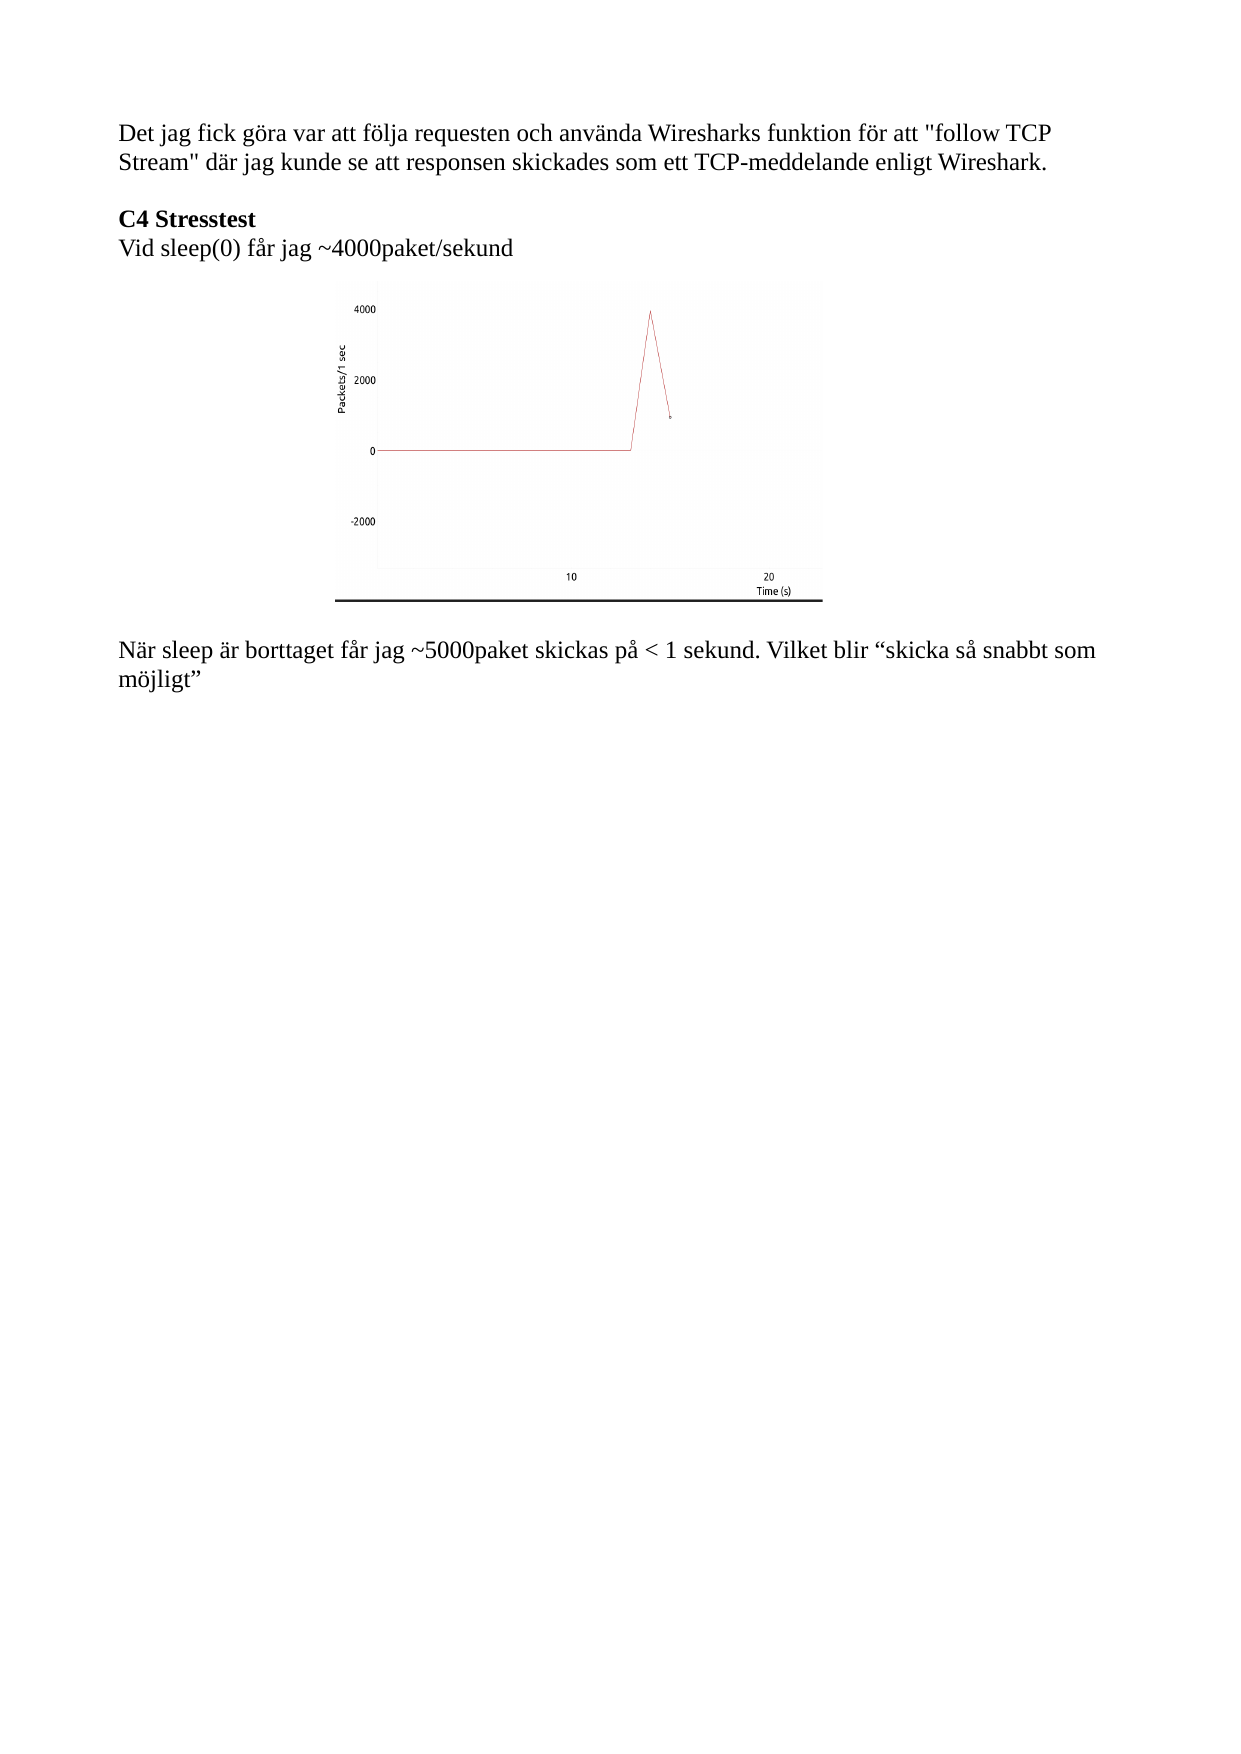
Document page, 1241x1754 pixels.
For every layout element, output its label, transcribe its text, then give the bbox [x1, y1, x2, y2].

text Vid sleep(0) får jag ~4000paket/sekund [118, 233, 1122, 262]
text Det jag fick göra var att följa requesten och använda Wiresharks funktion för att "follow TCP Stream" där jag kunde se att responsen skickades som ett TCP-meddelande enligt Wireshark. [118, 118, 1122, 176]
text När sleep är borttaget får jag ~5000paket skickas på < 1 sekund. Vilket blir “skicka så snabbt som möjligt” [118, 636, 1122, 693]
text C4 Stresstest [118, 204, 1122, 233]
picture [335, 281, 823, 602]
